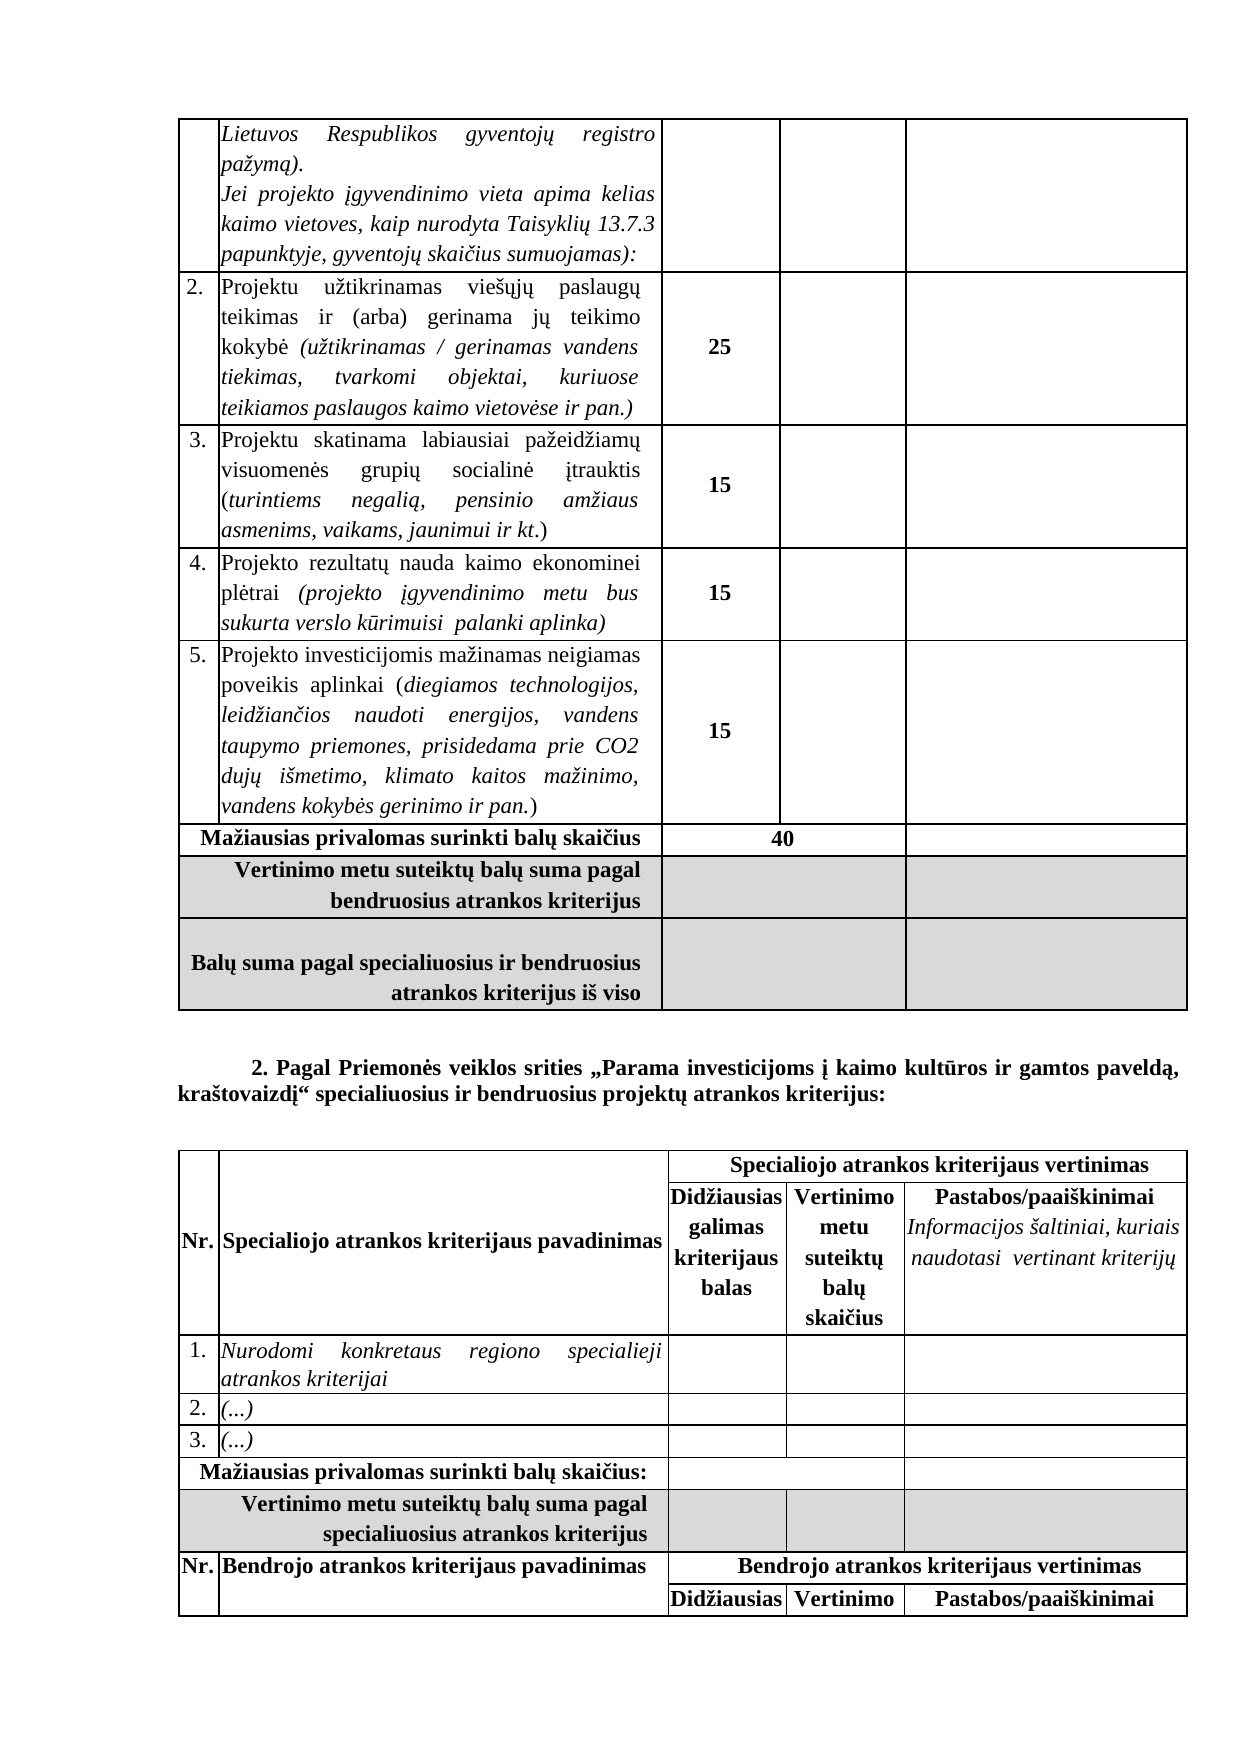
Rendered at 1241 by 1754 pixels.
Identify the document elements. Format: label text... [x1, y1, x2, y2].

table_cell 4. [180, 549, 218, 639]
table_cell 3. [180, 426, 218, 547]
table_cell 2. [180, 273, 218, 424]
table_cell 40 [663, 825, 905, 855]
table_cell [787, 1426, 904, 1456]
table_cell [669, 1394, 786, 1424]
table_cell [907, 273, 1186, 424]
table_cell [907, 919, 1186, 1009]
table_cell [907, 857, 1186, 917]
table_cell [787, 1490, 904, 1551]
table_cell 25 [663, 273, 779, 424]
table_cell Vertinimo metu suteiktų balų skaičius [787, 1183, 904, 1334]
table_cell [669, 1458, 904, 1489]
table_cell [669, 1490, 786, 1551]
table_cell Bendrojo atrankos kriterijaus pavadinimas [220, 1553, 668, 1615]
table_cell Balų suma pagal specialiuosius ir bendruosius atrankos kriterijus iš viso [180, 919, 661, 1009]
table_cell Nurodomi konkretaus regiono specialieji atrankos kriterijai [220, 1336, 668, 1392]
table_cell Mažiausias privalomas surinkti balų skaičius [180, 825, 661, 855]
table_cell Bendrojo atrankos kriterijaus vertinimas [669, 1553, 1186, 1583]
table_cell 2. [180, 1394, 218, 1424]
table_cell Lietuvos Respublikos gyventojų registro pažymą). Jei projekto įgyvendinimo vieta apima kelias kaimo vietoves, kaip nurodyta Taisyklių 13.7.3 papunktyje, gyventojų skaičius sumuojamas): [220, 120, 661, 271]
table_cell [905, 1426, 1186, 1456]
table_header Specialiojo atrankos kriterijaus pavadinimas [220, 1151, 668, 1334]
table_cell [905, 1490, 1186, 1551]
table_cell [663, 857, 905, 917]
table_cell [781, 120, 905, 271]
table_cell [907, 426, 1186, 547]
table_cell [905, 1458, 1186, 1489]
table_cell [787, 1394, 904, 1424]
table_cell [907, 120, 1186, 271]
table_cell Projekto rezultatų nauda kaimo ekonominei plėtrai (projekto įgyvendinimo metu bus sukurta verslo kūrimuisi palanki aplinka) [220, 549, 661, 639]
table_cell Didžiausias [669, 1585, 786, 1615]
table_cell [905, 1394, 1186, 1424]
table_cell Vertinimo metu suteiktų balų suma pagal specialiuosius atrankos kriterijus [180, 1490, 668, 1551]
table_cell Projektu užtikrinamas viešųjų paslaugų teikimas ir (arba) gerinama jų teikimo kokybė (užtikrinamas / gerinamas vandens tiekimas, tvarkomi objektai, kuriuose teikiamos paslaugos kaimo vietovėse ir pan.) [220, 273, 661, 424]
table_cell Projekto investicijomis mažinamas neigiamas poveikis aplinkai (diegiamos technologijos, leidžiančios naudoti energijos, vandens taupymo priemones, prisidedama prie CO2 dujų išmetimo, klimato kaitos mažinimo, vandens kokybės gerinimo ir pan.) [220, 641, 661, 823]
table_cell Pastabos/paaiškinimai [905, 1585, 1186, 1615]
table_cell [663, 120, 779, 271]
table_cell [787, 1336, 904, 1392]
table_cell Didžiausias galimas kriterijaus balas [669, 1183, 786, 1334]
text 2. Pagal Priemonės veiklos srities „Parama investicijoms į kaimo kultūros ir gamtos paveldą, kraštovaizdį“ specialiuosius ir bendruosius projektų atrankos kriterijus: [177, 1054, 1181, 1106]
table_cell [905, 1336, 1186, 1392]
table_cell [669, 1336, 786, 1392]
table_cell Mažiausias privalomas surinkti balų skaičius: [180, 1458, 668, 1489]
table_cell 1. [180, 1336, 218, 1392]
table_cell 15 [663, 549, 779, 639]
table_header Nr. [180, 1151, 218, 1334]
table_cell 15 [663, 426, 779, 547]
table_cell [781, 426, 905, 547]
table_cell [781, 273, 905, 424]
table_cell [180, 120, 218, 271]
table_cell Projektu skatinama labiausiai pažeidžiamų visuomenės grupių socialinė įtrauktis (turintiems negalią, pensinio amžiaus asmenims, vaikams, jaunimui ir kt.) [220, 426, 661, 547]
table_cell Vertinimo metu suteiktų balų suma pagal bendruosius atrankos kriterijus [180, 857, 661, 917]
table_cell 5. [180, 641, 218, 823]
table_cell [907, 825, 1186, 855]
table_cell [781, 549, 905, 639]
table_cell [663, 919, 905, 1009]
table_cell [781, 641, 905, 823]
table_cell 3. [180, 1426, 218, 1456]
table_cell (...) [220, 1426, 668, 1456]
table_header Specialiojo atrankos kriterijaus vertinimas [669, 1151, 1186, 1182]
table_cell Vertinimo [787, 1585, 904, 1615]
table_cell [907, 641, 1186, 823]
table_cell Nr. [180, 1553, 218, 1615]
table_cell (...) [220, 1394, 668, 1424]
table_cell [907, 549, 1186, 639]
table_cell [669, 1426, 786, 1456]
table_cell Pastabos/paaiškinimai Informacijos šaltiniai, kuriais naudotasi vertinant kriterijų [905, 1183, 1186, 1334]
table_cell 15 [663, 641, 779, 823]
